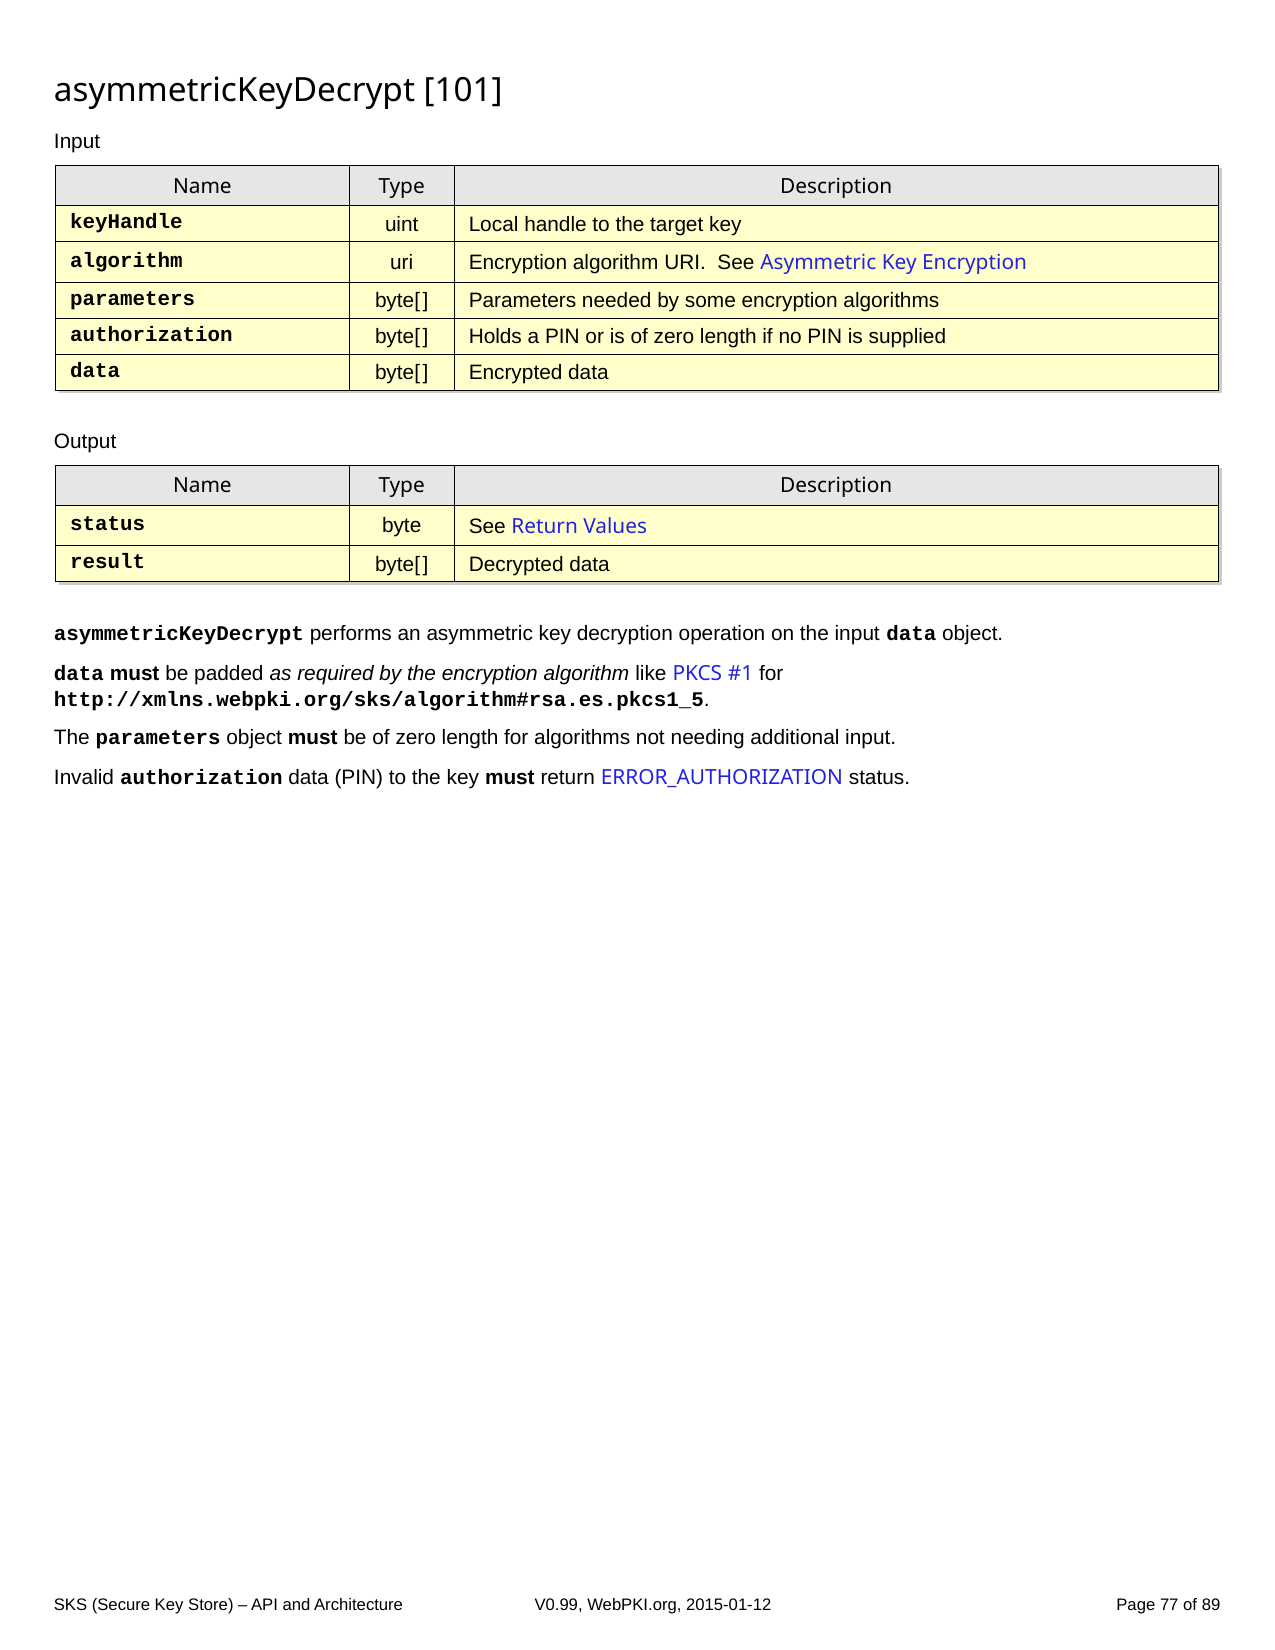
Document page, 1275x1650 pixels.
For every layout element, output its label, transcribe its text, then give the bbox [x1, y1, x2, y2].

subtitle asymmetricKeyDecrypt [101] [54, 66, 1221, 111]
table_cell byte⁮[ ] [350, 546, 454, 581]
table_header Type [350, 466, 454, 505]
table_cell authorization [56, 319, 349, 353]
table_cell keyHandle [56, 206, 349, 241]
table_cell algorithm [56, 242, 349, 282]
text Invalid authorization data (PIN) to the key must return ERROR_AUTHORIZATION status. [54, 762, 1221, 791]
table_header Description [455, 466, 1218, 505]
table_cell Holds a PIN or is of zero length if no PIN is supplied [455, 319, 1218, 353]
table_cell result [56, 546, 349, 581]
text Output [54, 429, 1221, 453]
table_cell parameters [56, 283, 349, 318]
table_cell uint [350, 206, 454, 241]
table_header Type [350, 166, 454, 205]
table_cell byte⁮[ ] [350, 283, 454, 318]
table_cell byte⁮[ ] [350, 319, 454, 353]
table_cell Encryption algorithm URI. See Asymmetric Key Encryption ‎ [455, 242, 1218, 282]
table_cell byte [350, 506, 454, 545]
table_cell Decrypted data [455, 546, 1218, 581]
table_header Name [56, 166, 349, 205]
table_header Name [56, 466, 349, 505]
table_cell Parameters needed by some encryption algorithms [455, 283, 1218, 318]
text data must be padded as required by the encryption algorithm like PKCS #1 for http://xmlns.webpki.org/sks/algorithm#rsa.es.pkcs1_5. [54, 658, 1221, 713]
table_cell status [56, 506, 349, 545]
text asymmetricKeyDecrypt performs an asymmetric key decryption operation on the input data object. [54, 621, 1221, 647]
table_cell uri [350, 242, 454, 282]
table_cell data [56, 355, 349, 389]
table_cell Local handle to the target key [455, 206, 1218, 241]
text Input [54, 129, 1221, 153]
table_header Description [455, 166, 1218, 205]
table_cell Encrypted data [455, 355, 1218, 389]
table_cell See Return Values [455, 506, 1218, 545]
text The parameters object must be of zero length for algorithms not needing additional input. [54, 724, 1221, 750]
table_cell byte⁮[ ] [350, 355, 454, 389]
